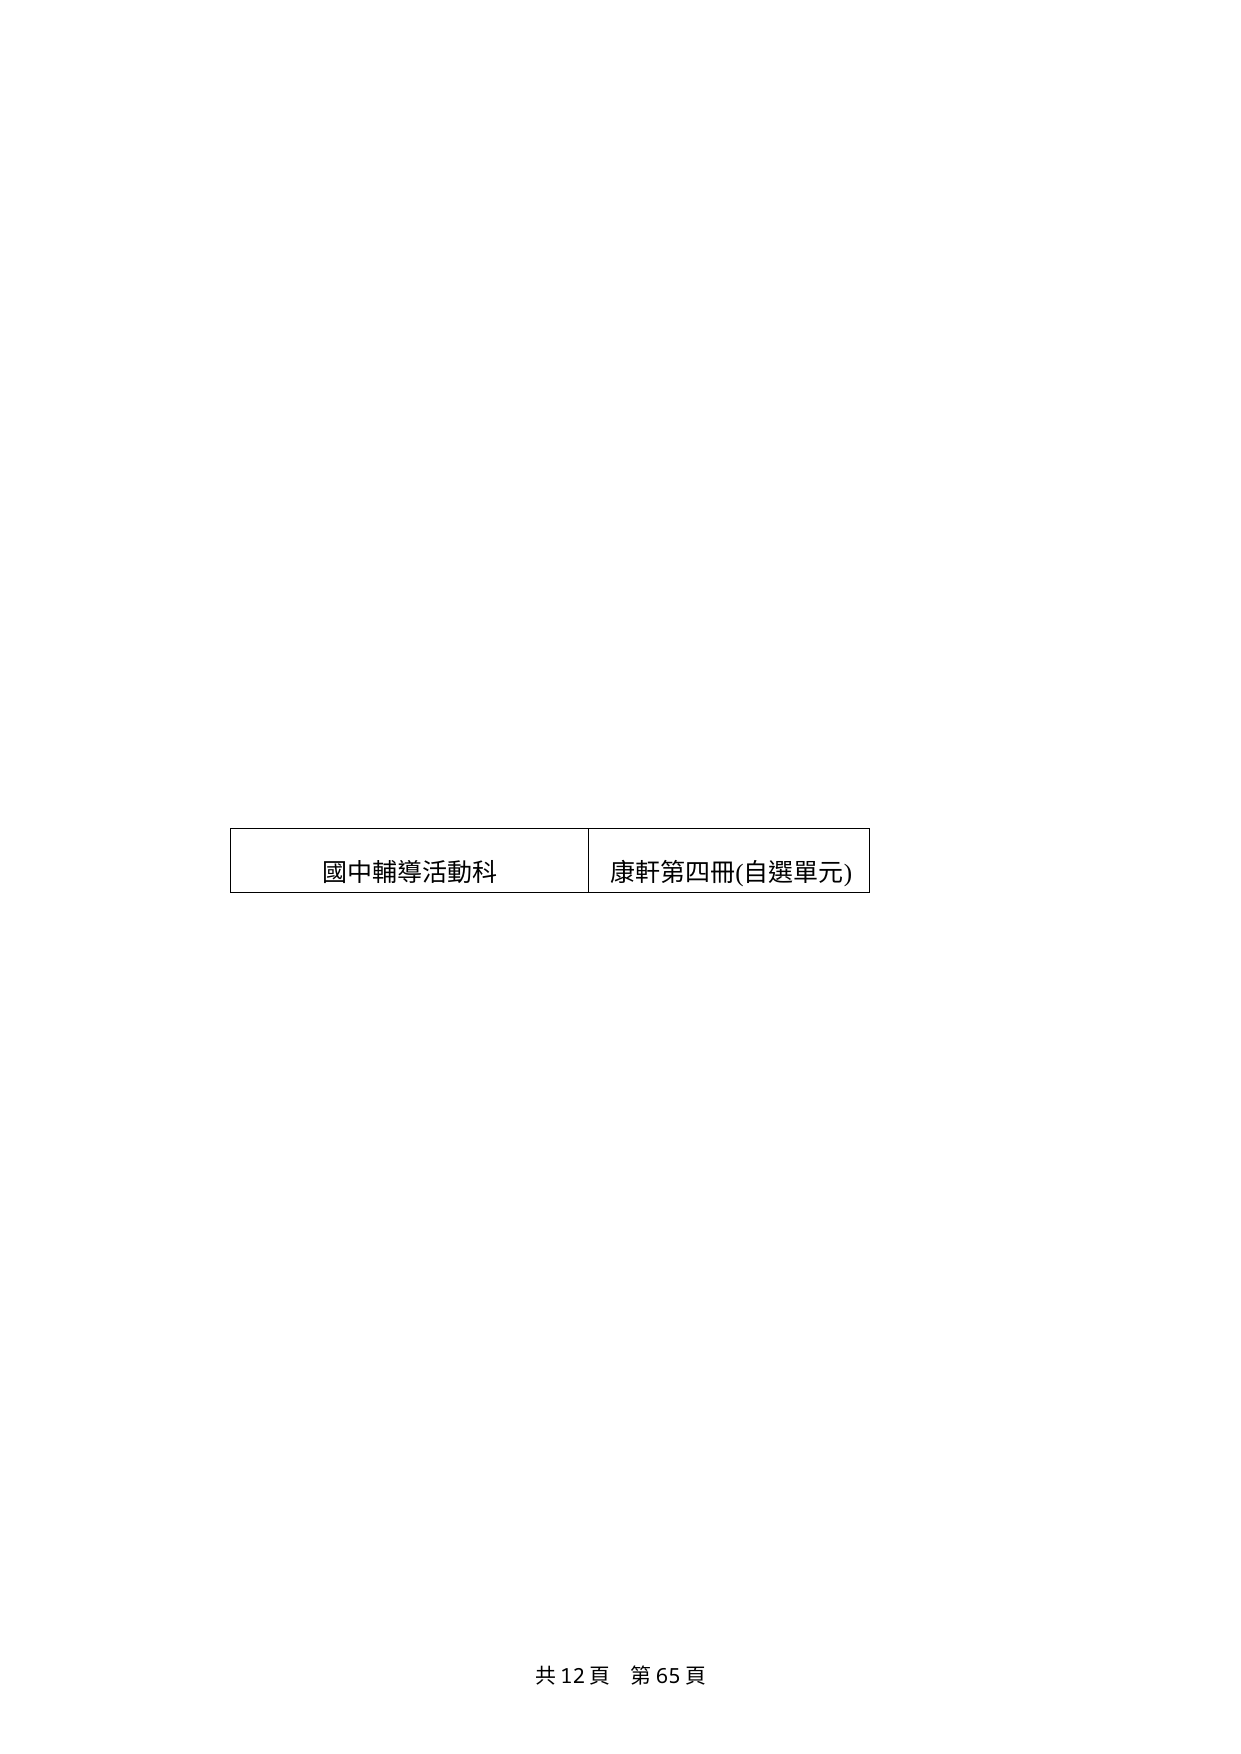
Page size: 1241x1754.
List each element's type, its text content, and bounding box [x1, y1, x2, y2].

table_cell 國中輔導活動科 [231, 829, 588, 892]
table_cell 康軒第四冊(自選單元) [589, 829, 869, 892]
